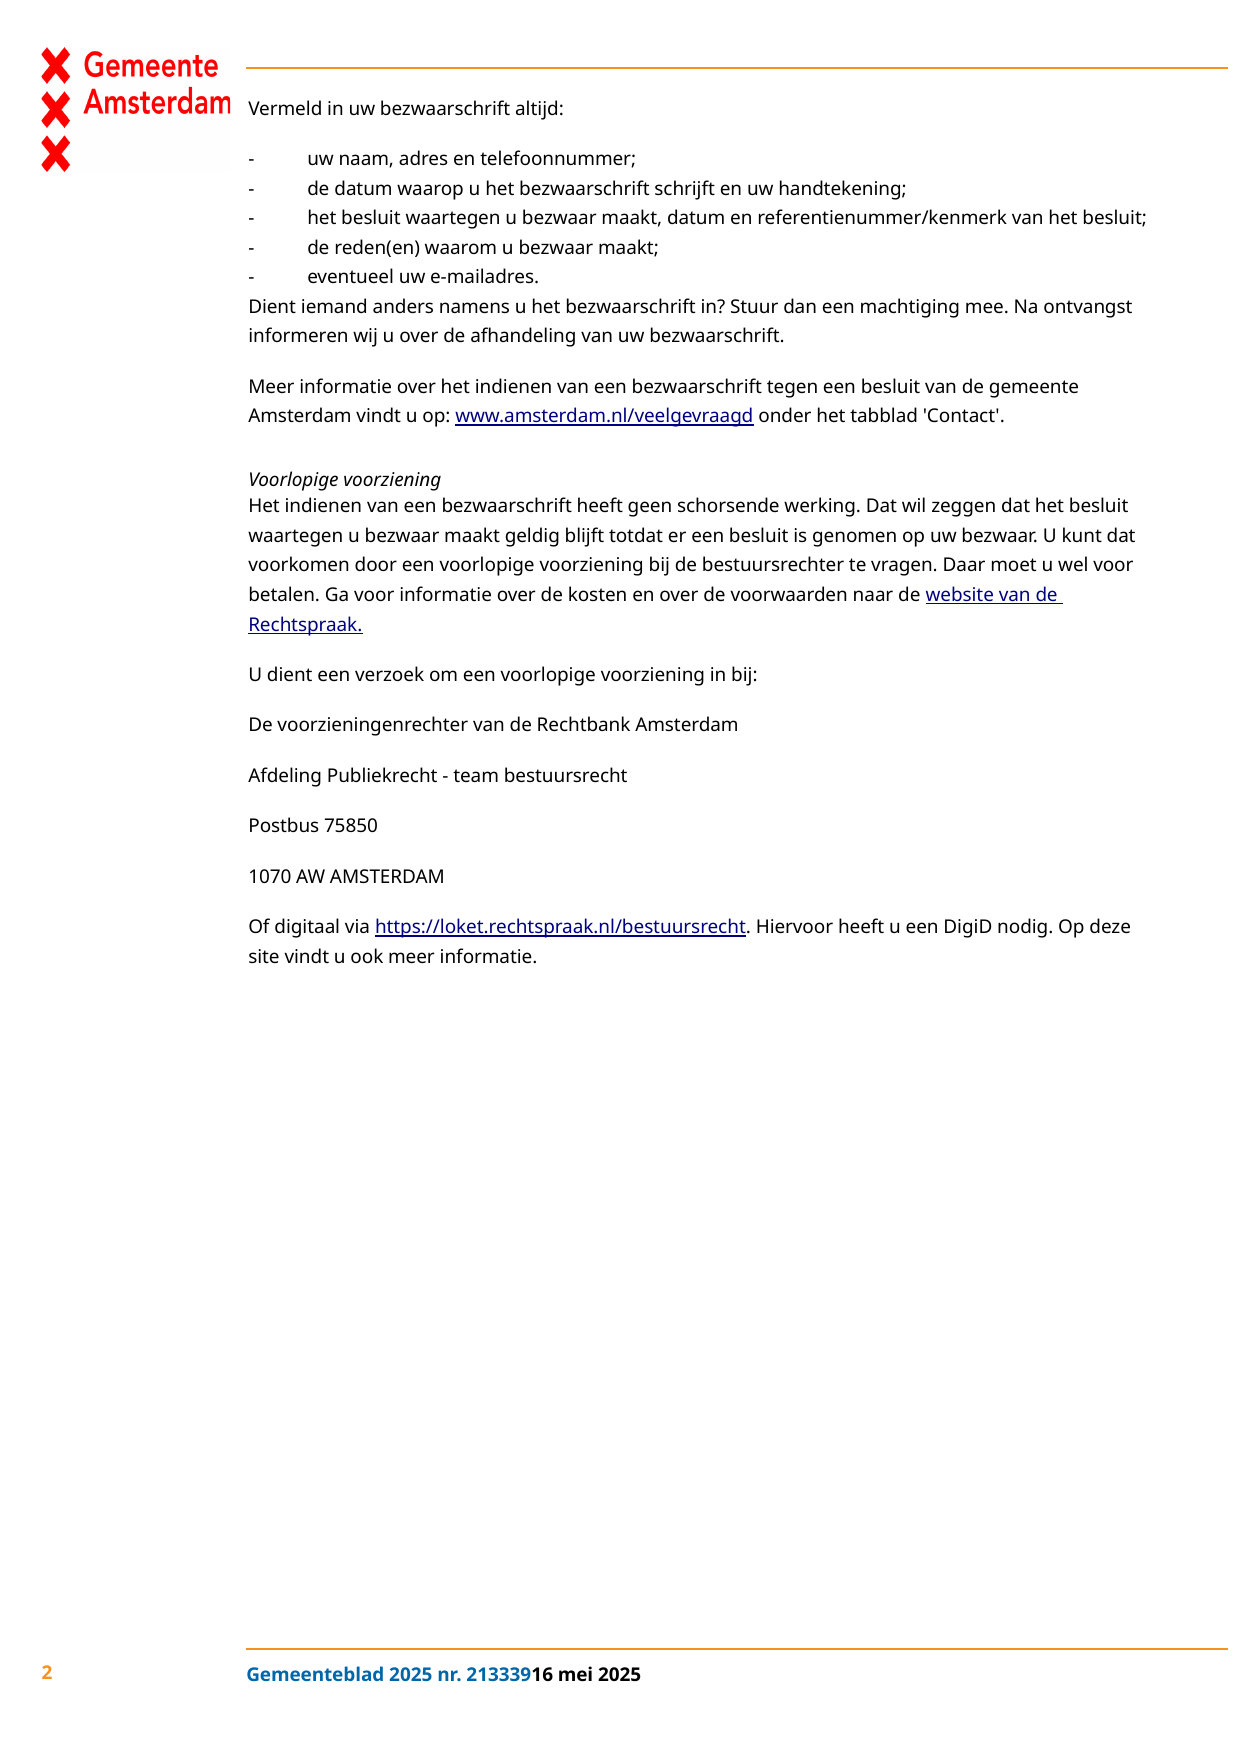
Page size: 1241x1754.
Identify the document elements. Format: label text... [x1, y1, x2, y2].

text Afdeling Publiekrecht - team bestuursrecht [248, 762, 1152, 788]
text Het indienen van een bezwaarschrift heeft geen schorsende werking. Dat wil zeggen dat het besluit waartegen u bezwaar maakt geldig blijft totdat er een besluit is genomen op uw bezwaar. U kunt dat voorkomen door een voorlopige voorziening bij de bestuursrechter te vragen. Daar moet u wel voor betalen. Ga voor informatie over de kosten en over de voorwaarden naar de website van de Rechtspraak. [248, 492, 1152, 636]
text U dient een verzoek om een voorlopige voorziening in bij: [248, 661, 1152, 687]
text Postbus 75850 [248, 812, 1152, 838]
list eventueel uw e-mailadres. [248, 263, 1152, 289]
text De voorzieningenrechter van de Rechtbank Amsterdam [248, 712, 1152, 737]
list de reden(en) waarom u bezwaar maakt; [248, 234, 1152, 260]
text Of digitaal via https://loket.rechtspraak.nl/bestuursrecht. Hiervoor heeft u een DigiD nodig. Op deze site vindt u ook meer informatie. [248, 913, 1152, 968]
text 1070 AW AMSTERDAM [248, 863, 1152, 888]
text Vermeld in uw bezwaarschrift altijd: [248, 95, 1152, 121]
picture [41, 47, 231, 172]
list het besluit waartegen u bezwaar maakt, datum en referentienummer/kenmerk van het besluit; [248, 204, 1152, 230]
list de datum waarop u het bezwaarschrift schrijft en uw handtekening; [248, 175, 1152, 201]
list uw naam, adres en telefoonnummer; [248, 145, 1152, 171]
text Voorlopige voorziening [248, 467, 1152, 492]
text Dient iemand anders namens u het bezwaarschrift in? Stuur dan een machtiging mee. Na ontvangst informeren wij u over de afhandeling van uw bezwaarschrift. [248, 293, 1152, 348]
text Meer informatie over het indienen van een bezwaarschrift tegen een besluit van de gemeente Amsterdam vindt u op: www.amsterdam.nl/veelgevraagd onder het tabblad 'Contact'. [248, 373, 1152, 428]
